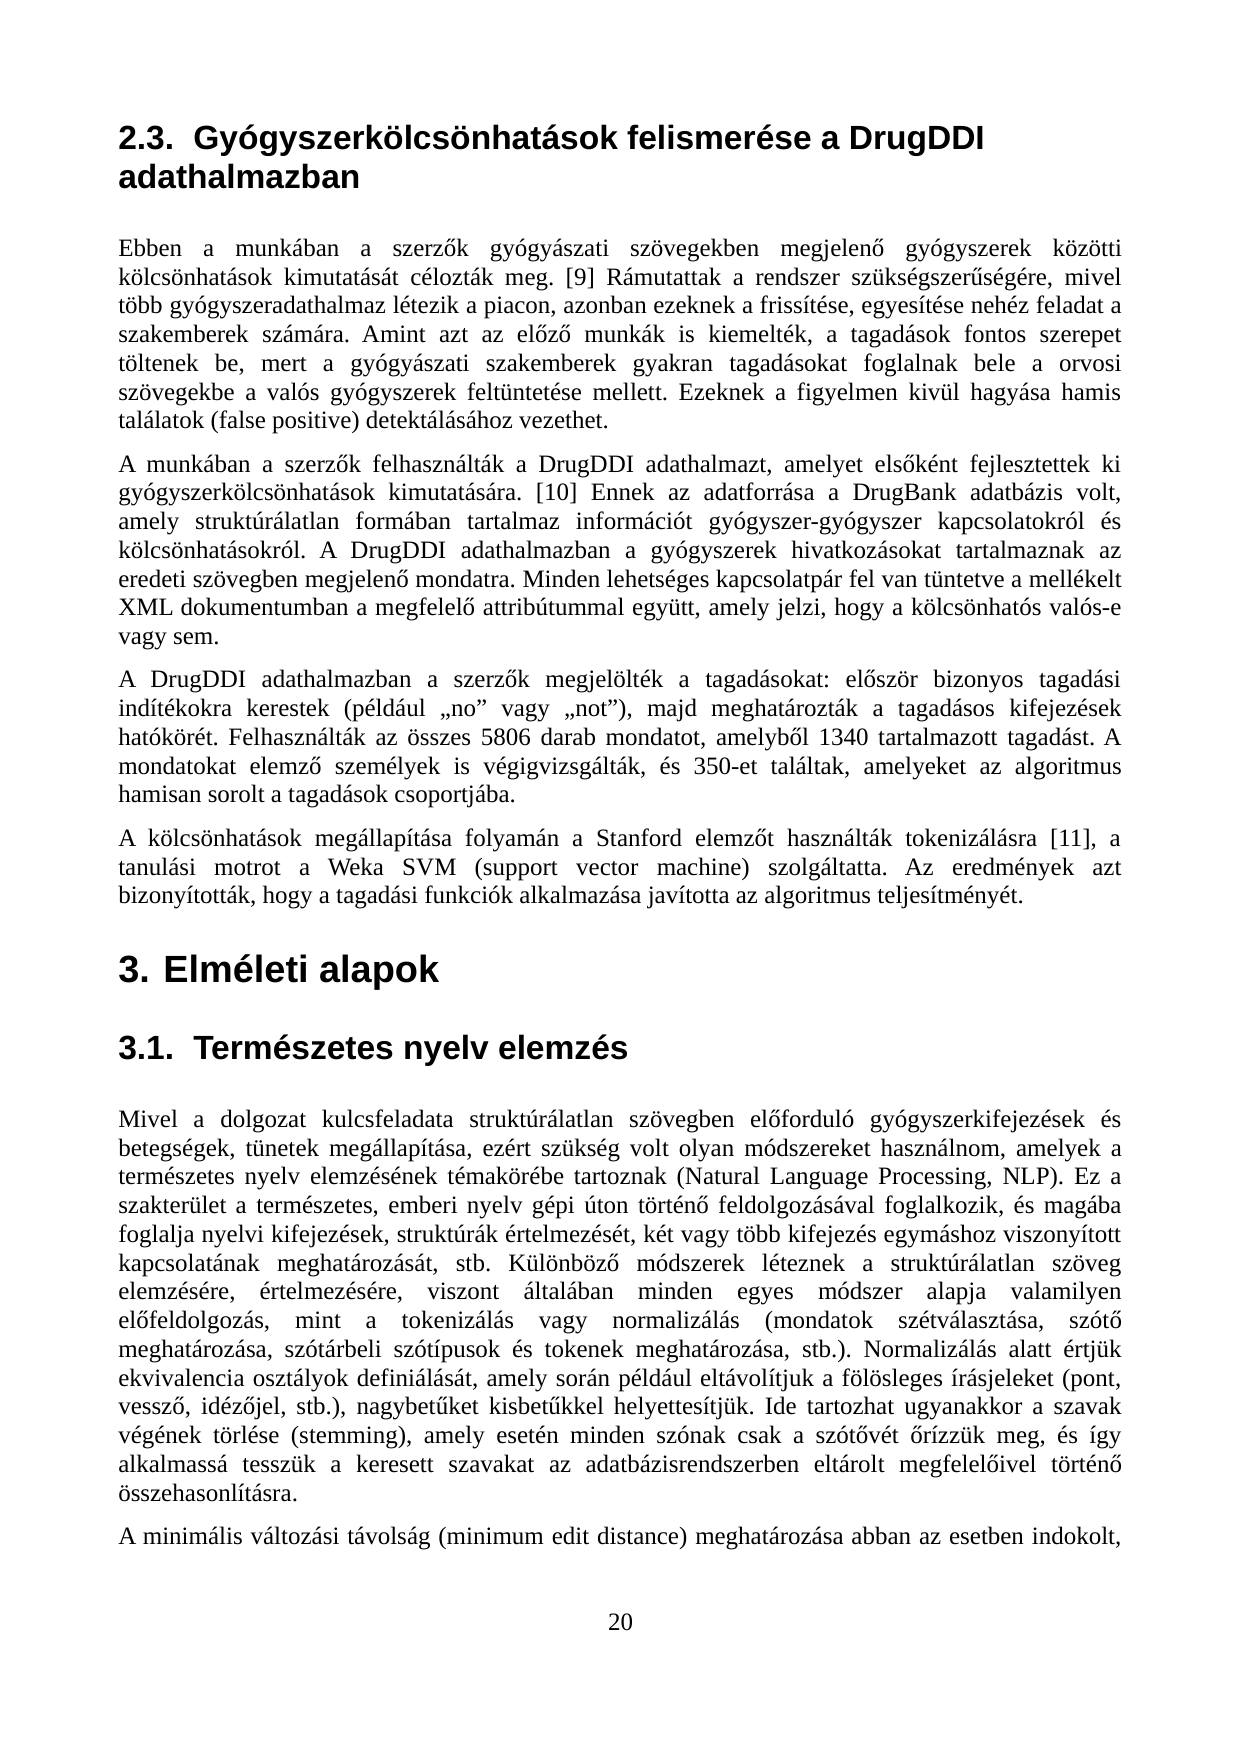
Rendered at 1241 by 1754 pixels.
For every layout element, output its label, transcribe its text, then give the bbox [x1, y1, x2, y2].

text A kölcsönhatások megállapítása folyamán a Stanford elemzőt használták tokenizálásra [11], a tanulási motrot a Weka SVM (support vector machine) szolgáltatta. Az eredmények azt bizonyították, hogy a tagadási funkciók alkalmazása javította az algoritmus teljesítményét. [118, 823, 1122, 909]
text A munkában a szerzők felhasználták a DrugDDI adathalmazt, amelyet elsőként fejlesztettek ki gyógyszerkölcsönhatások kimutatására. [10] Ennek az adatforrása a DrugBank adatbázis volt, amely struktúrálatlan formában tartalmaz információt gyógyszer-gyógyszer kapcsolatokról és kölcsönhatásokról. A DrugDDI adathalmazban a gyógyszerek hivatkozásokat tartalmaznak az eredeti szövegben megjelenő mondatra. Minden lehetséges kapcsolatpár fel van tüntetve a mellékelt XML dokumentumban a megfelelő attribútummal együtt, amely jelzi, hogy a kölcsönhatós valós-e vagy sem. [118, 449, 1122, 650]
text A minimális változási távolság (minimum edit distance) meghatározása abban az esetben indokolt, [118, 1521, 1122, 1550]
text Mivel a dolgozat kulcsfeladata struktúrálatlan szövegben előforduló gyógyszerkifejezések és betegségek, tünetek megállapítása, ezért szükség volt olyan módszereket használnom, amelyek a természetes nyelv elemzésének témakörébe tartoznak (Natural Language Processing, NLP). Ez a szakterület a természetes, emberi nyelv gépi úton történő feldolgozásával foglalkozik, és magába foglalja nyelvi kifejezések, struktúrák értelmezését, két vagy több kifejezés egymáshoz viszonyított kapcsolatának meghatározását, stb. Különböző módszerek léteznek a struktúrálatlan szöveg elemzésére, értelmezésére, viszont általában minden egyes módszer alapja valamilyen előfeldolgozás, mint a tokenizálás vagy normalizálás (mondatok szétválasztása, szótő meghatározása, szótárbeli szótípusok és tokenek meghatározása, stb.). Normalizálás alatt értjük ekvivalencia osztályok definiálását, amely során például eltávolítjuk a fölösleges írásjeleket (pont, vessző, idézőjel, stb.), nagybetűket kisbetűkkel helyettesítjük. Ide tartozhat ugyanakkor a szavak végének törlése (stemming), amely esetén minden szónak csak a szótővét őrízzük meg, és így alkalmassá tesszük a keresett szavakat az adatbázisrendszerben eltárolt megfelelőivel történő összehasonlításra. [118, 1104, 1122, 1506]
subtitle Elméleti alapok [118, 947, 1122, 990]
text A DrugDDI adathalmazban a szerzők megjelölték a tagadásokat: először bizonyos tagadási indítékokra kerestek (például „no” vagy „not”), majd meghatározták a tagadásos kifejezések hatókörét. Felhasználták az összes 5806 darab mondatot, amelyből 1340 tartalmazott tagadást. A mondatokat elemző személyek is végigvizsgálták, és 350-et találtak, amelyeket az algoritmus hamisan sorolt a tagadások csoportjába. [118, 664, 1122, 808]
text Ebben a munkában a szerzők gyógyászati szövegekben megjelenő gyógyszerek közötti kölcsönhatások kimutatását célozták meg. [9] Rámutattak a rendszer szükségszerűségére, mivel több gyógyszeradathalmaz létezik a piacon, azonban ezeknek a frissítése, egyesítése nehéz feladat a szakemberek számára. Amint azt az előző munkák is kiemelték, a tagadások fontos szerepet töltenek be, mert a gyógyászati szakemberek gyakran tagadásokat foglalnak bele a orvosi szövegekbe a valós gyógyszerek feltüntetése mellett. Ezeknek a figyelmen kivül hagyása hamis találatok (false positive) detektálásához vezethet. [118, 233, 1122, 434]
subtitle Természetes nyelv elemzés [118, 1028, 1122, 1066]
subtitle Gyógyszerkölcsönhatások felismerése a DrugDDI adathalmazban [118, 118, 1122, 195]
